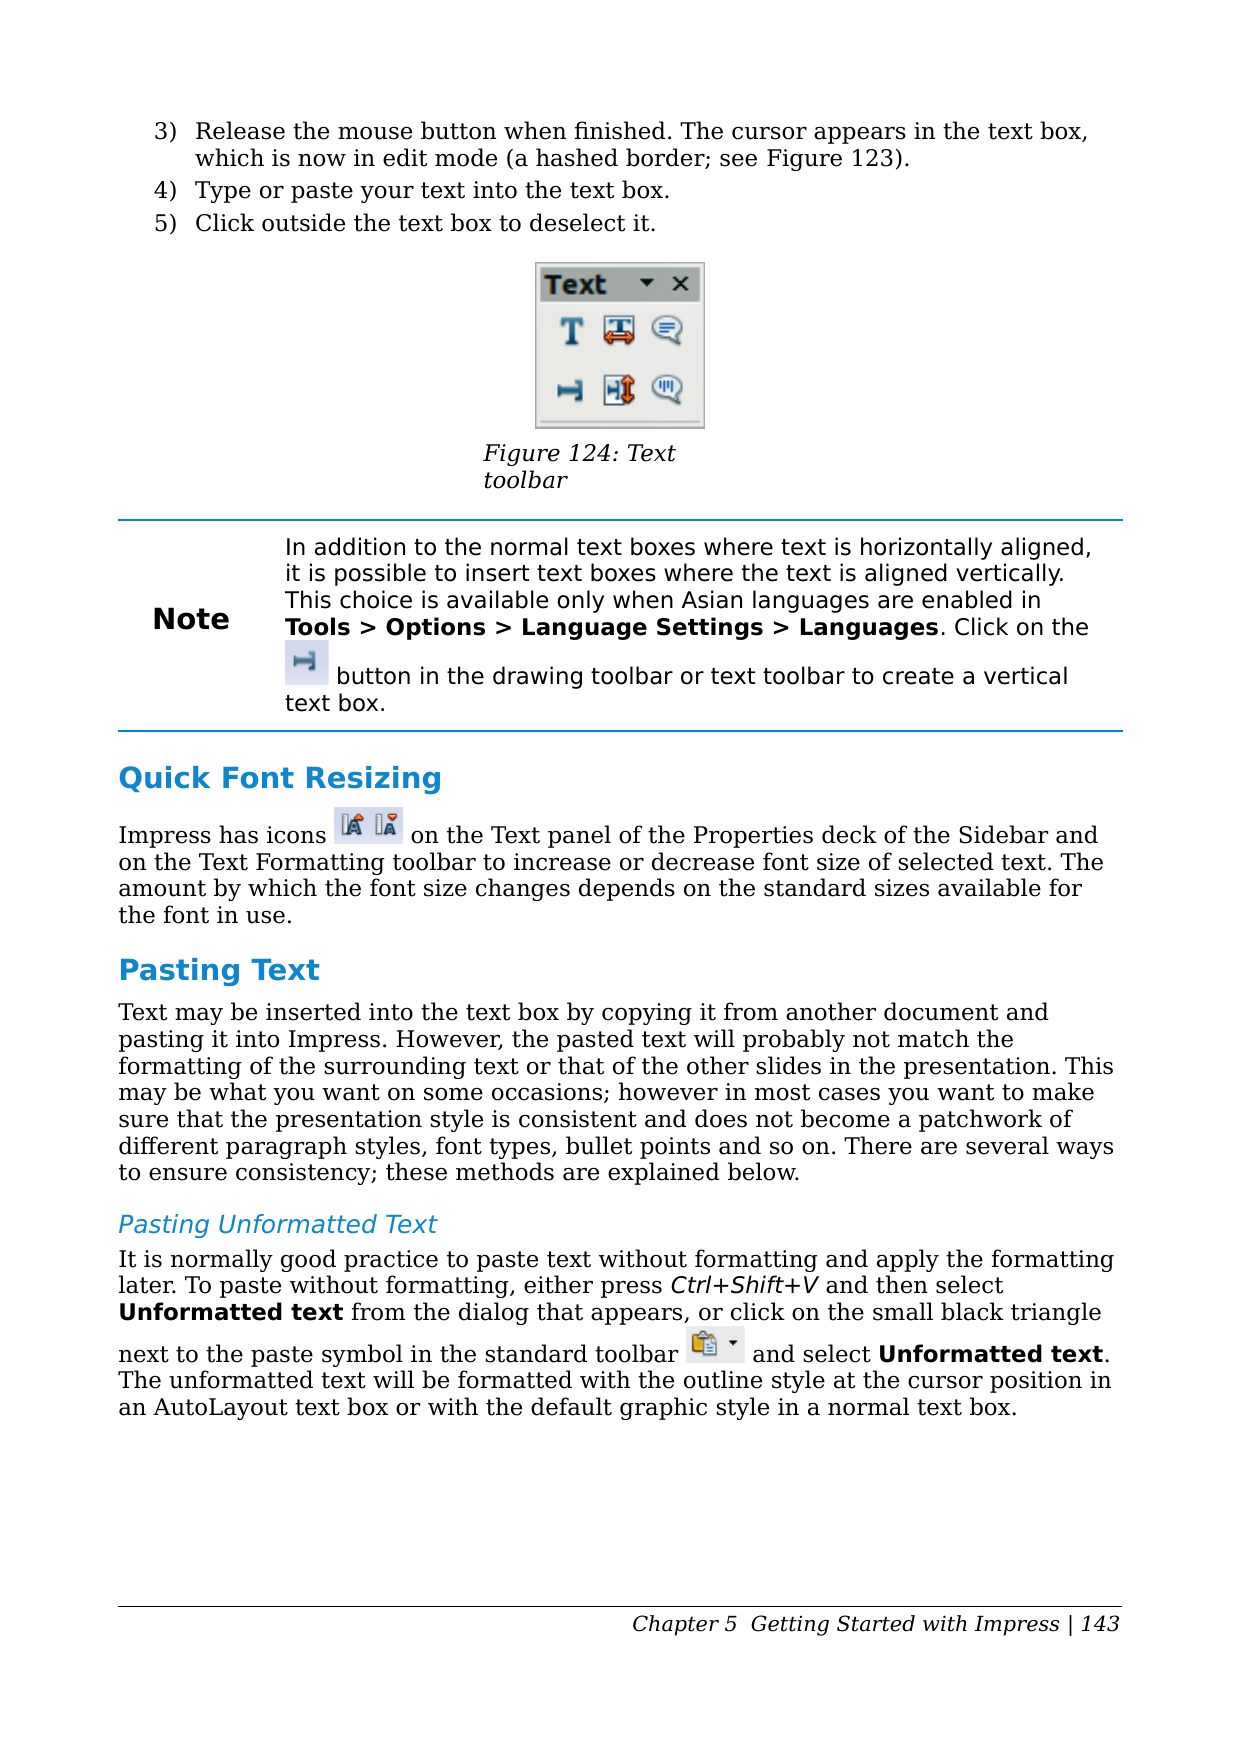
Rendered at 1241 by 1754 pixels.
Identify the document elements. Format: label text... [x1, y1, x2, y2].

list Type or paste your text into the text box. [177, 178, 1122, 204]
picture [535, 262, 705, 429]
subtitle Quick Font Resizing [118, 761, 1122, 795]
table_header Note [118, 521, 263, 729]
subtitle Pasting Unformatted Text [118, 1210, 1122, 1239]
text Figure 124: Text toolbar [483, 441, 757, 494]
text Text may be inserted into the text box by copying it from another document and pasting it into Impress. However, the pasted text will probably not match the formatting of the surrounding text or that of the other slides in the presentation. This may be what you want on some occasions; however in most cases you want to make sure that the presentation style is consistent and does not become a patchwork of different paragraph styles, font types, bullet points and so on. There are several ways to ensure consistency; these methods are explained below. [118, 999, 1122, 1186]
picture [334, 807, 404, 844]
picture [285, 640, 329, 685]
table_header In addition to the normal text boxes where text is horizontally aligned, it is possible to insert text boxes where the text is aligned vertically. This choice is available only when Asian languages are enabled in Tools > Options > Language Settings > Languages. Click on the button in the drawing toolbar or text toolbar to create a vertical text box. [264, 521, 1123, 729]
list Release the mouse button when finished. The cursor appears in the text box, which is now in edit mode (a hashed border; see Figure 123). [177, 118, 1122, 171]
picture [686, 1326, 745, 1363]
subtitle Pasting Text [118, 953, 1122, 987]
text Impress has icons on the Text panel of the Properties deck of the Sidebar and on the Text Formatting toolbar to increase or decrease font size of selected text. The amount by which the font size changes depends on the standard sizes available for the font in use. [118, 807, 1122, 929]
list Click outside the text box to deselect it. [177, 211, 1122, 237]
text It is normally good practice to paste text without formatting and apply the formatting later. To paste without formatting, either press Ctrl+Shift+V and then select Unformatted text from the dialog that appears, or click on the small black triangle next to the paste symbol in the standard toolbar and select Unformatted text. The unformatted text will be formatted with the outline style at the cursor position in an AutoLayout text box or with the default graphic style in a normal text box. [118, 1246, 1122, 1421]
